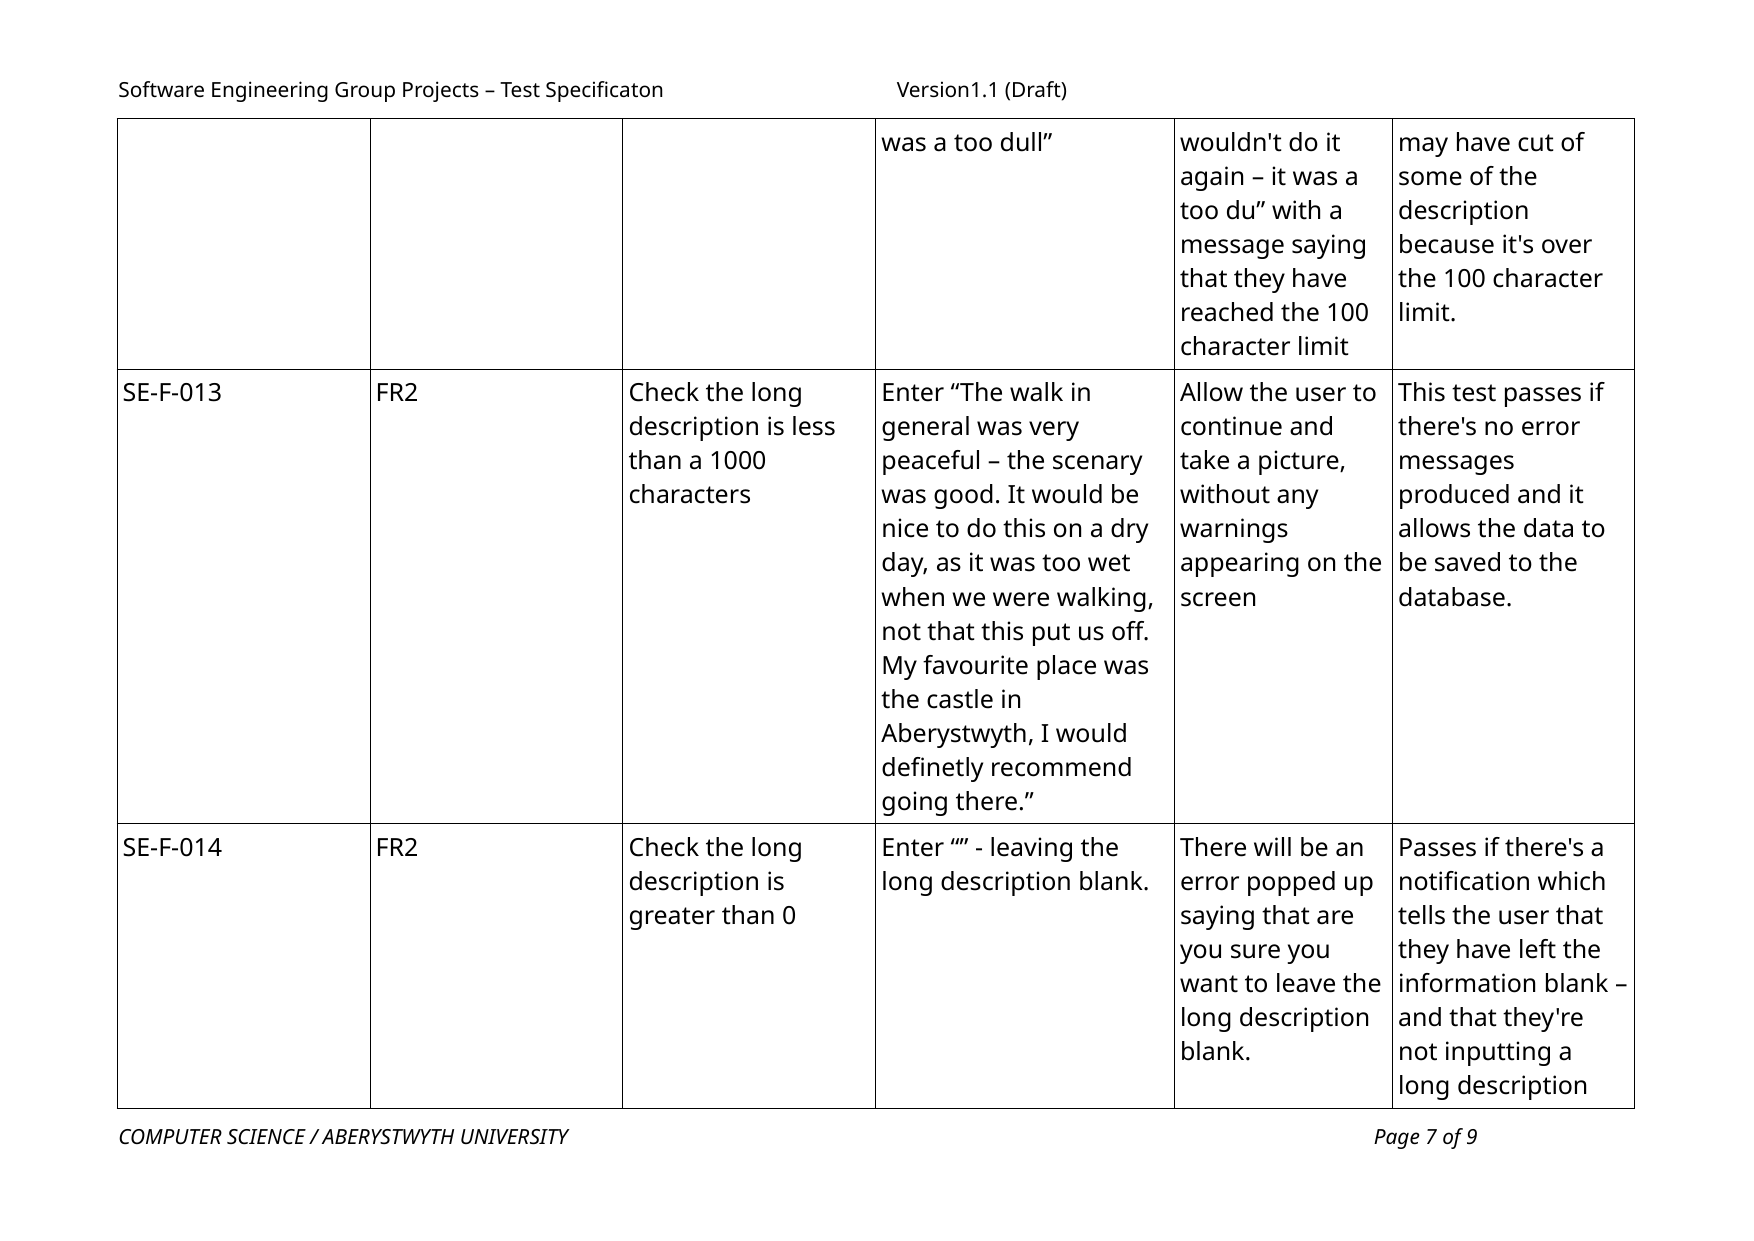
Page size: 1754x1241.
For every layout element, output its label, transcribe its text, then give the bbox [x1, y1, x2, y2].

table_cell may have cut of some of the description because it's over the 100 character limit. [1393, 119, 1634, 368]
table_cell Allow the user to continue and take a picture, without any warnings appearing on the screen [1175, 370, 1392, 823]
table_cell Enter “” - leaving the long description blank. [876, 824, 1174, 1108]
table_cell SE-F-013 [118, 370, 370, 823]
table_cell Check the long description is less than a 1000 characters [623, 370, 875, 823]
table_cell was a too dull” [876, 119, 1174, 368]
table_cell There will be an error popped up saying that are you sure you want to leave the long description blank. [1175, 824, 1392, 1108]
table_cell This test passes if there's no error messages produced and it allows the data to be saved to the database. [1393, 370, 1634, 823]
table_cell SE-F-014 [118, 824, 370, 1108]
table_cell Check the long description is greater than 0 [623, 824, 875, 1108]
table_cell [118, 119, 370, 368]
table_cell [623, 119, 875, 368]
table_cell Enter “The walk in general was very peaceful – the scenary was good. It would be nice to do this on a dry day, as it was too wet when we were walking, not that this put us off. My favourite place was the castle in Aberystwyth, I would definetly recommend going there.” [876, 370, 1174, 823]
table_cell Passes if there's a notification which tells the user that they have left the information blank – and that they're not inputting a long description [1393, 824, 1634, 1108]
table_cell wouldn't do it again – it was a too du” with a message saying that they have reached the 100 character limit [1175, 119, 1392, 368]
table_cell FR2 [371, 824, 622, 1108]
table_cell [371, 119, 622, 368]
table_cell FR2 [371, 370, 622, 823]
